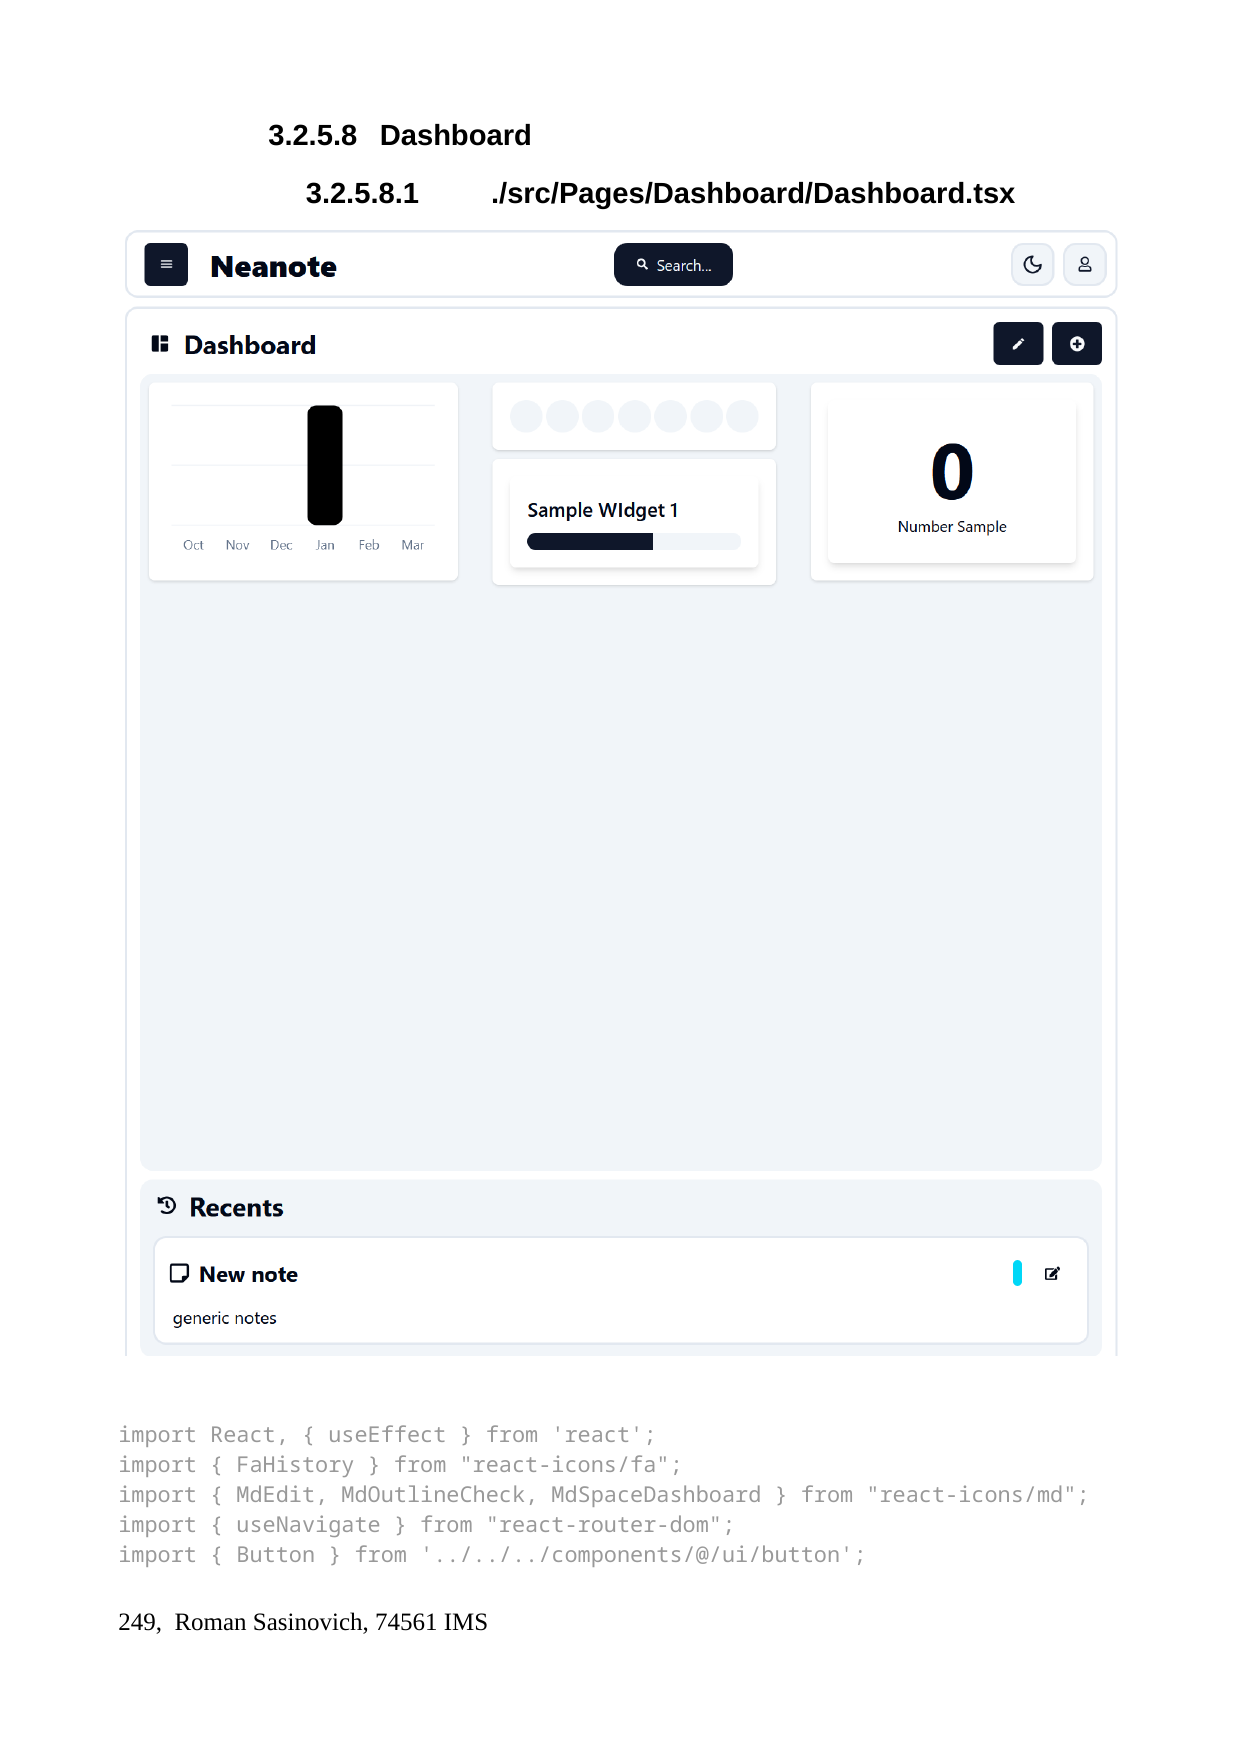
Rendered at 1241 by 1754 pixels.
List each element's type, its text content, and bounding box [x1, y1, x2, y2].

subtitle Dashboard [268, 118, 1122, 152]
subtitle ./src/Pages/Dashboard/Dashboard.tsx [306, 176, 1122, 210]
text import { useNavigate } from "react-router-dom"; [118, 1509, 1122, 1539]
text import { Button } from '../../../components/@/ui/button'; [118, 1539, 1122, 1568]
picture [118, 222, 1123, 1356]
text import { FaHistory } from "react-icons/fa"; [118, 1449, 1122, 1479]
text import { MdEdit, MdOutlineCheck, MdSpaceDashboard } from "react-icons/md"; [118, 1479, 1122, 1509]
text import React, { useEffect } from 'react'; [118, 1419, 1122, 1449]
